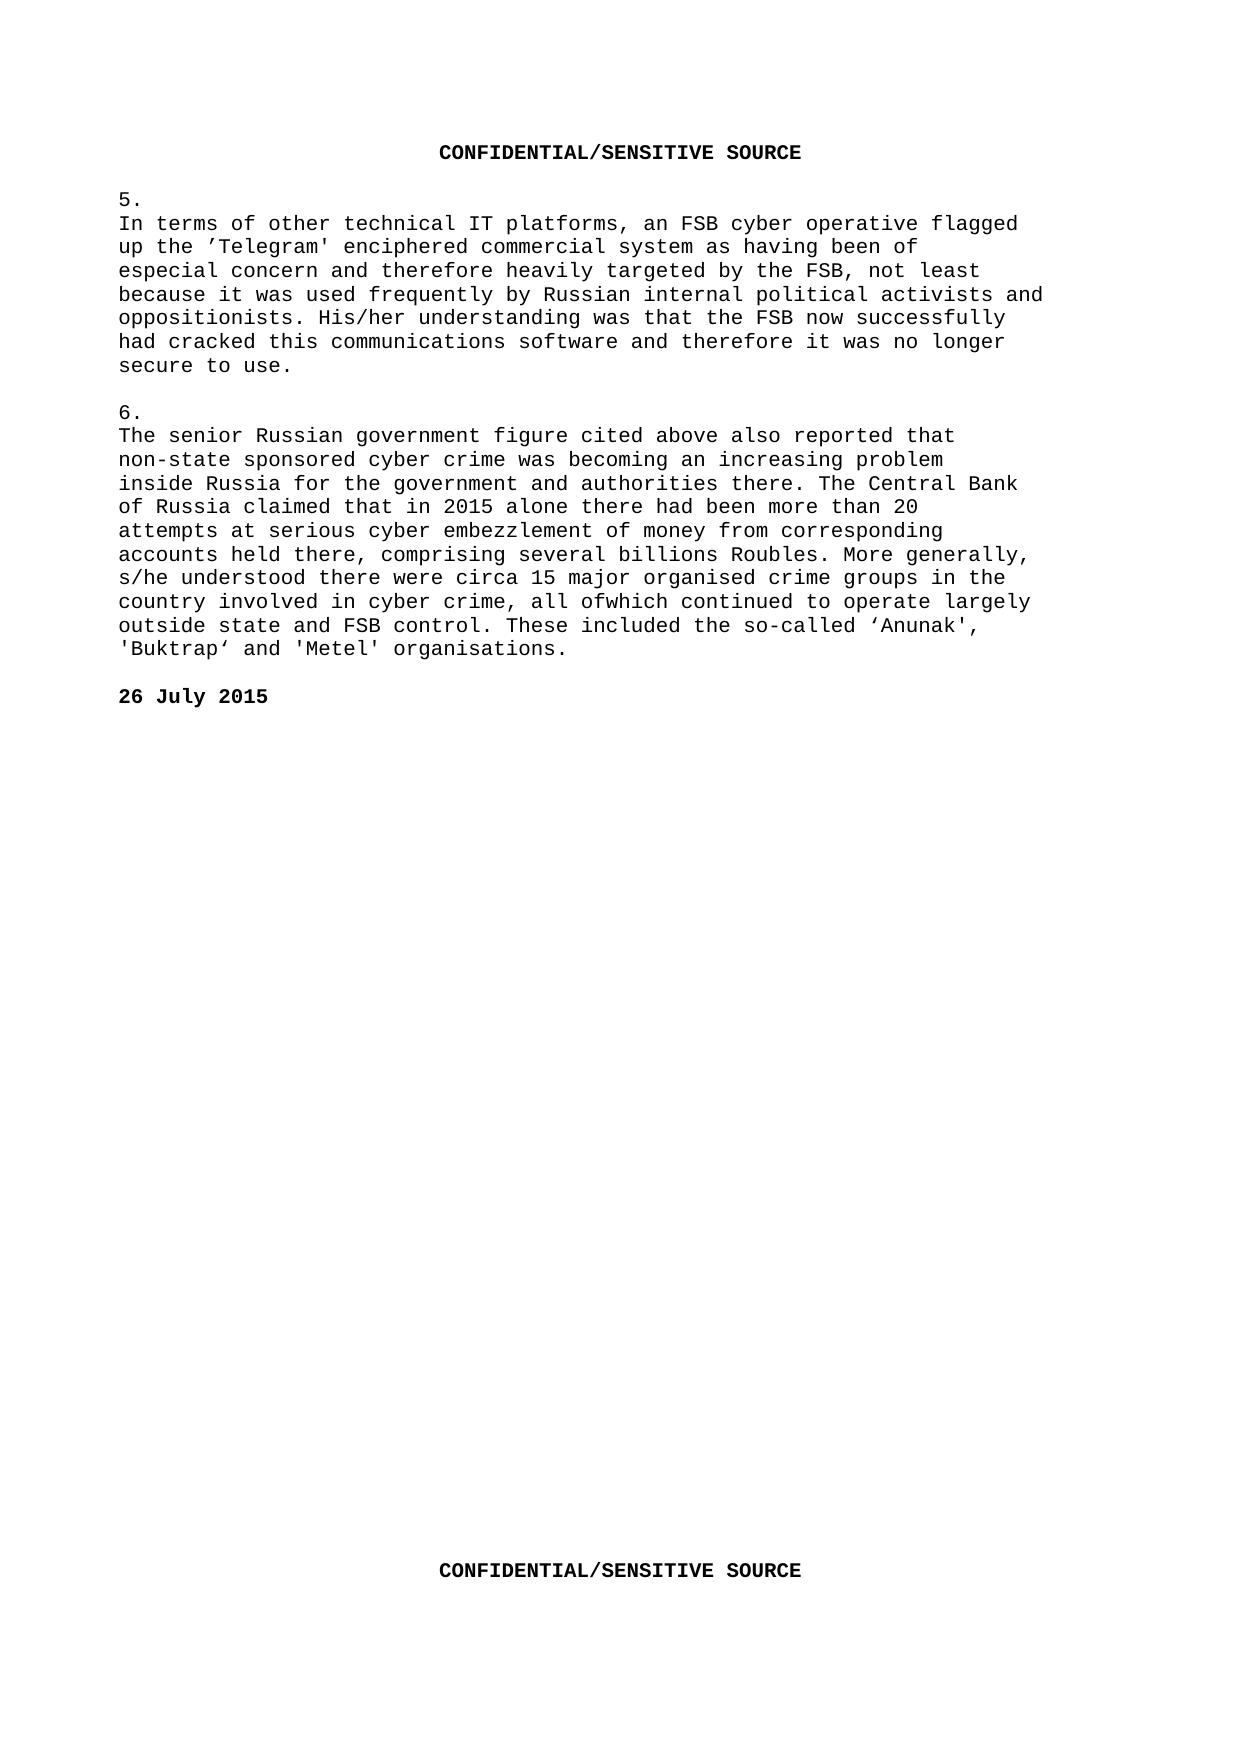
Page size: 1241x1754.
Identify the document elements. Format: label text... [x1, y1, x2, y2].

text In terms of other technical IT platforms, an FSB cyber operative flagged [118, 213, 1122, 236]
text 26 July 2015 [118, 686, 1122, 709]
text inside Russia for the government and authorities there. The Central Bank [118, 473, 1122, 496]
text because it was used frequently by Russian internal political activists and [118, 284, 1122, 307]
text up the ’Telegram' enciphered commercial system as having been of [118, 236, 1122, 260]
text country involved in cyber crime, all ofwhich continued to operate largely [118, 591, 1122, 615]
text especial concern and therefore heavily targeted by the FSB, not least [118, 260, 1122, 284]
text of Russia claimed that in 2015 alone there had been more than 20 [118, 496, 1122, 520]
text 'Buktrap‘ and 'Metel' organisations. [118, 638, 1122, 662]
text secure to use. [118, 354, 1122, 378]
text outside state and FSB control. These included the so-called ‘Anunak', [118, 615, 1122, 638]
text 6. [118, 402, 1122, 426]
text non-state sponsored cyber crime was becoming an increasing problem [118, 449, 1122, 473]
text The senior Russian government figure cited above also reported that [118, 426, 1122, 449]
text s/he understood there were circa 15 major organised crime groups in the [118, 567, 1122, 591]
text 5. [118, 189, 1122, 213]
text CONFIDENTIAL/SENSITIVE SOURCE [118, 142, 1122, 165]
text attempts at serious cyber embezzlement of money from corresponding [118, 520, 1122, 544]
text had cracked this communications software and therefore it was no longer [118, 331, 1122, 354]
text accounts held there, comprising several billions Roubles. More generally, [118, 544, 1122, 567]
text oppositionists. His/her understanding was that the FSB now successfully [118, 307, 1122, 331]
text CONFIDENTIAL/SENSITIVE SOURCE [118, 1561, 1122, 1584]
